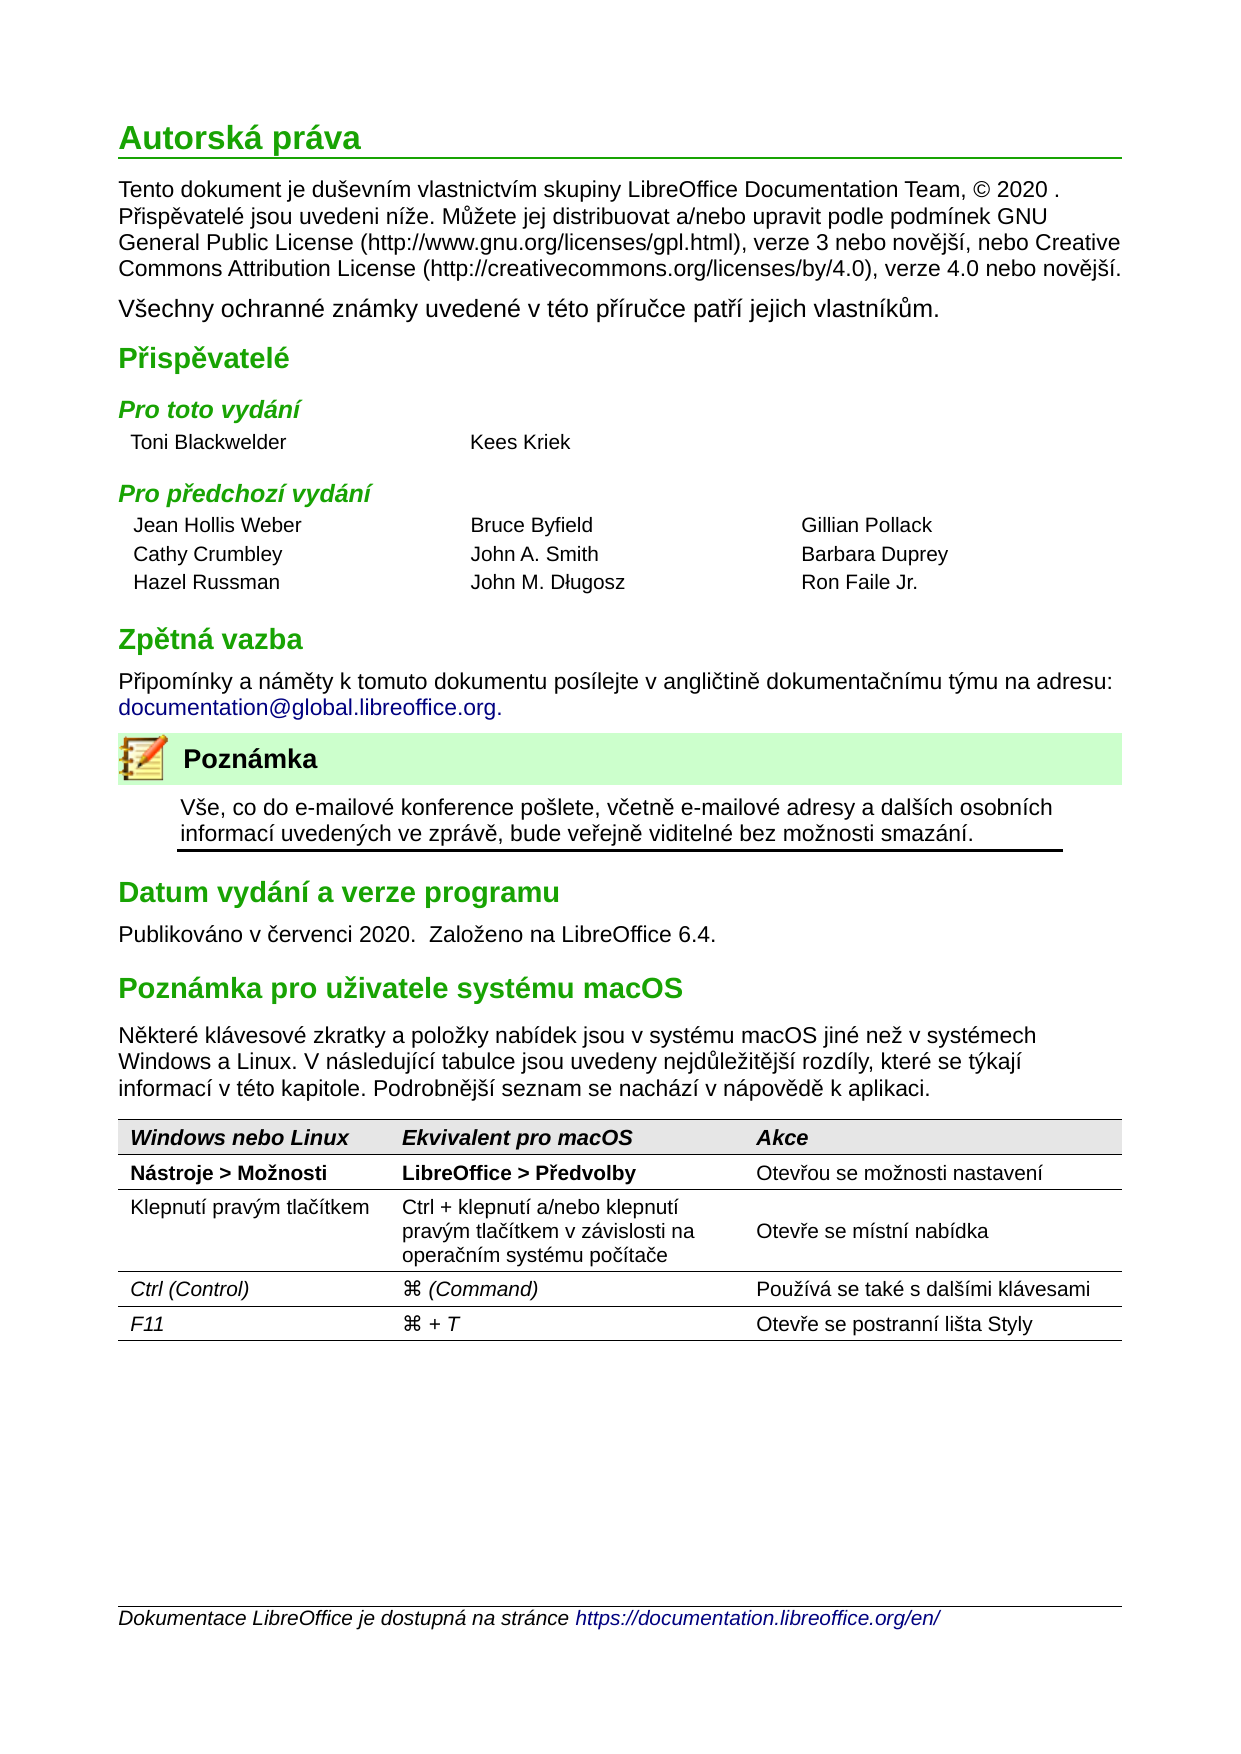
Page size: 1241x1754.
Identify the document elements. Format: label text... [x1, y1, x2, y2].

subtitle Pro toto vydání [118, 395, 1122, 424]
table_cell F11 [118, 1307, 390, 1340]
subtitle Autorská práva [118, 118, 1122, 157]
table_cell Používá se také s dalšími klávesami [744, 1272, 1122, 1306]
table_header Bruce Byfield [459, 513, 789, 542]
table_cell Klepnutí pravým tlačítkem [118, 1190, 390, 1271]
table_header Toni Blackwelder [118, 430, 458, 458]
subtitle Zpětná vazba [118, 622, 1122, 656]
table_header [789, 430, 1122, 458]
table_cell Otevře se postranní lišta Styly [744, 1307, 1122, 1340]
table_cell John M. Długosz [459, 570, 789, 599]
table_header Gillian Pollack [789, 513, 1122, 542]
text Tento dokument je duševním vlastnictvím skupiny LibreOffice Documentation Team, © 2020 . Přispěvatelé jsou uvedeni níže. Můžete jej distribuovat a/nebo upravit podle podmínek GNU General Public License (http://www.gnu.org/licenses/gpl.html), verze 3 nebo novější, nebo Creative Commons Attribution License (http://creativecommons.org/licenses/by/4.0), verze 4.0 nebo novější. [118, 176, 1122, 282]
subtitle Přispěvatelé [118, 341, 1122, 374]
table_cell Barbara Duprey [789, 542, 1122, 570]
table_cell Otevře se místní nabídka [744, 1190, 1122, 1271]
table_cell Ron Faile Jr. [789, 570, 1122, 599]
table_cell ⌘ (Command) [390, 1272, 744, 1306]
table_cell Cathy Crumbley [121, 542, 458, 570]
table_cell John A. Smith [459, 542, 789, 570]
subtitle Poznámka pro uživatele systému macOS [118, 971, 1122, 1004]
table_cell LibreOffice > Předvolby [390, 1155, 744, 1189]
table_header Jean Hollis Weber [121, 513, 458, 542]
subtitle Poznámka [118, 733, 1122, 785]
picture [119, 733, 170, 784]
subtitle Datum vydání a verze programu [118, 875, 1122, 909]
table_cell Ctrl (Control) [118, 1272, 390, 1306]
subtitle Pro předchozí vydání [118, 479, 1122, 507]
text Vše, co do e-mailové konference pošlete, včetně e-mailové adresy a dalších osobních informací uvedených ve zprávě, bude veřejně viditelné bez možnosti smazání. [177, 791, 1063, 849]
table_header Akce [744, 1120, 1122, 1154]
table_cell Otevřou se možnosti nastavení [744, 1155, 1122, 1189]
text Publikováno v červenci 2020. Založeno na LibreOffice 6.4. [118, 921, 1122, 947]
text Některé klávesové zkratky a položky nabídek jsou v systému macOS jiné než v systémech Windows a Linux. V následující tabulce jsou uvedeny nejdůležitější rozdíly, které se týkají informací v této kapitole. Podrobnější seznam se nachází v nápovědě k aplikaci. [118, 1022, 1122, 1101]
table_header Windows nebo Linux [118, 1120, 390, 1154]
table_cell ⌘ + T [390, 1307, 744, 1340]
table_cell Ctrl + klepnutí a/nebo klepnutí pravým tlačítkem v závislosti na operačním systému počítače [390, 1190, 744, 1271]
table_cell Hazel Russman [121, 570, 458, 599]
text Připomínky a náměty k tomuto dokumentu posílejte v angličtině dokumentačnímu týmu na adresu: documentation@global.libreoffice.org. [118, 668, 1122, 720]
table_cell Nástroje > Možnosti [118, 1155, 390, 1189]
text Všechny ochranné známky uvedené v této příručce patří jejich vlastníkům. [118, 294, 1122, 323]
table_header Ekvivalent pro macOS [390, 1120, 744, 1154]
table_header Kees Kriek [458, 430, 789, 458]
